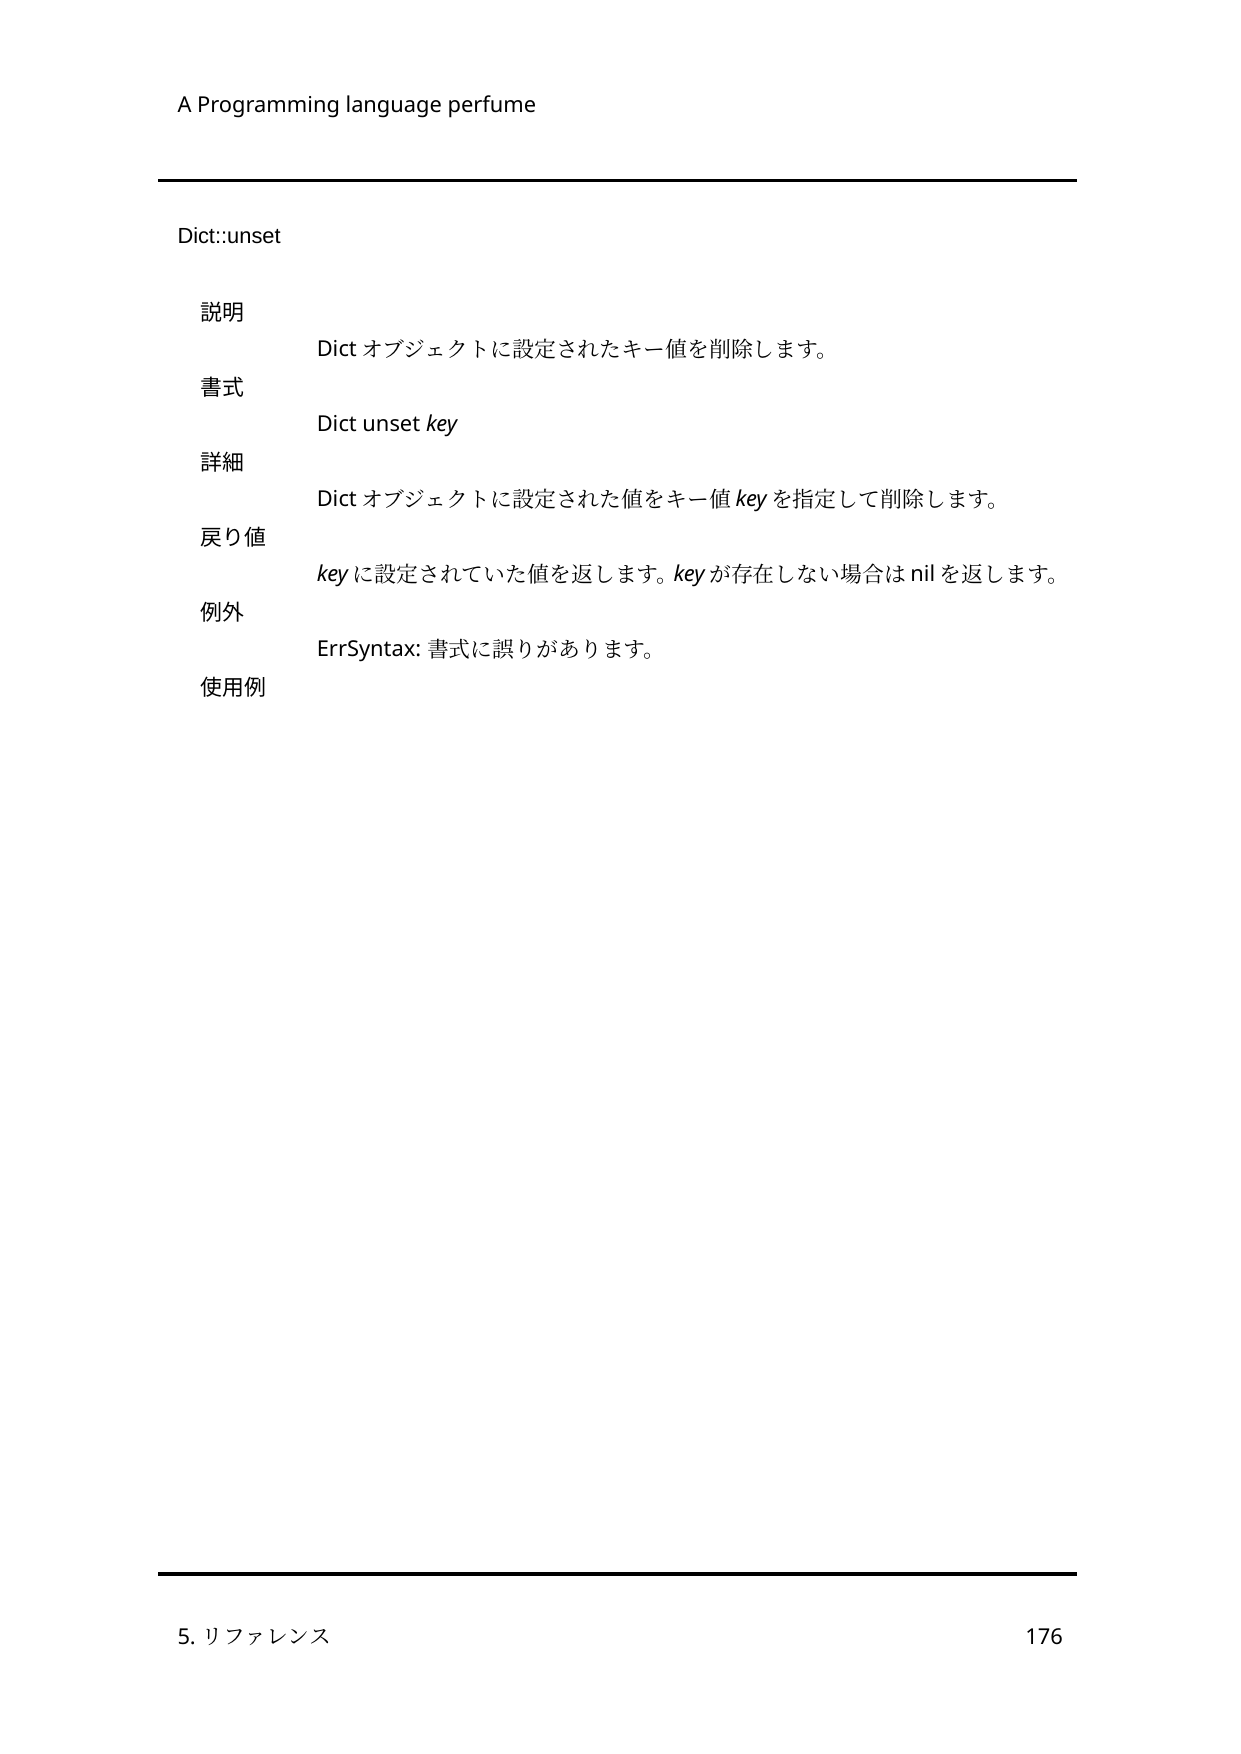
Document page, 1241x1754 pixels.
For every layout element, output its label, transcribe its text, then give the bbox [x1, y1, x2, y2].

table_cell 戻り値 [200, 517, 317, 592]
table_cell 例外 [200, 592, 317, 667]
table_cell [317, 667, 1063, 742]
table_cell keyに設定されていた値を返します。keyが存在しない場合はnilを返します。 [317, 517, 1063, 592]
table_cell 書式 [200, 367, 317, 442]
table_cell ErrSyntax: 書式に誤りがあります。 [317, 592, 1063, 667]
table_header Dictオブジェクトに設定されたキー値を削除します。 [317, 292, 1063, 367]
table_cell 使用例 [200, 667, 317, 742]
table_cell Dictオブジェクトに設定された値をキー値keyを指定して削除します。 [317, 442, 1063, 517]
subtitle Dict::unset [177, 217, 1063, 254]
table_cell Dict unset key [317, 367, 1063, 442]
table_cell 詳細 [200, 442, 317, 517]
table_header 説明 [200, 292, 317, 367]
